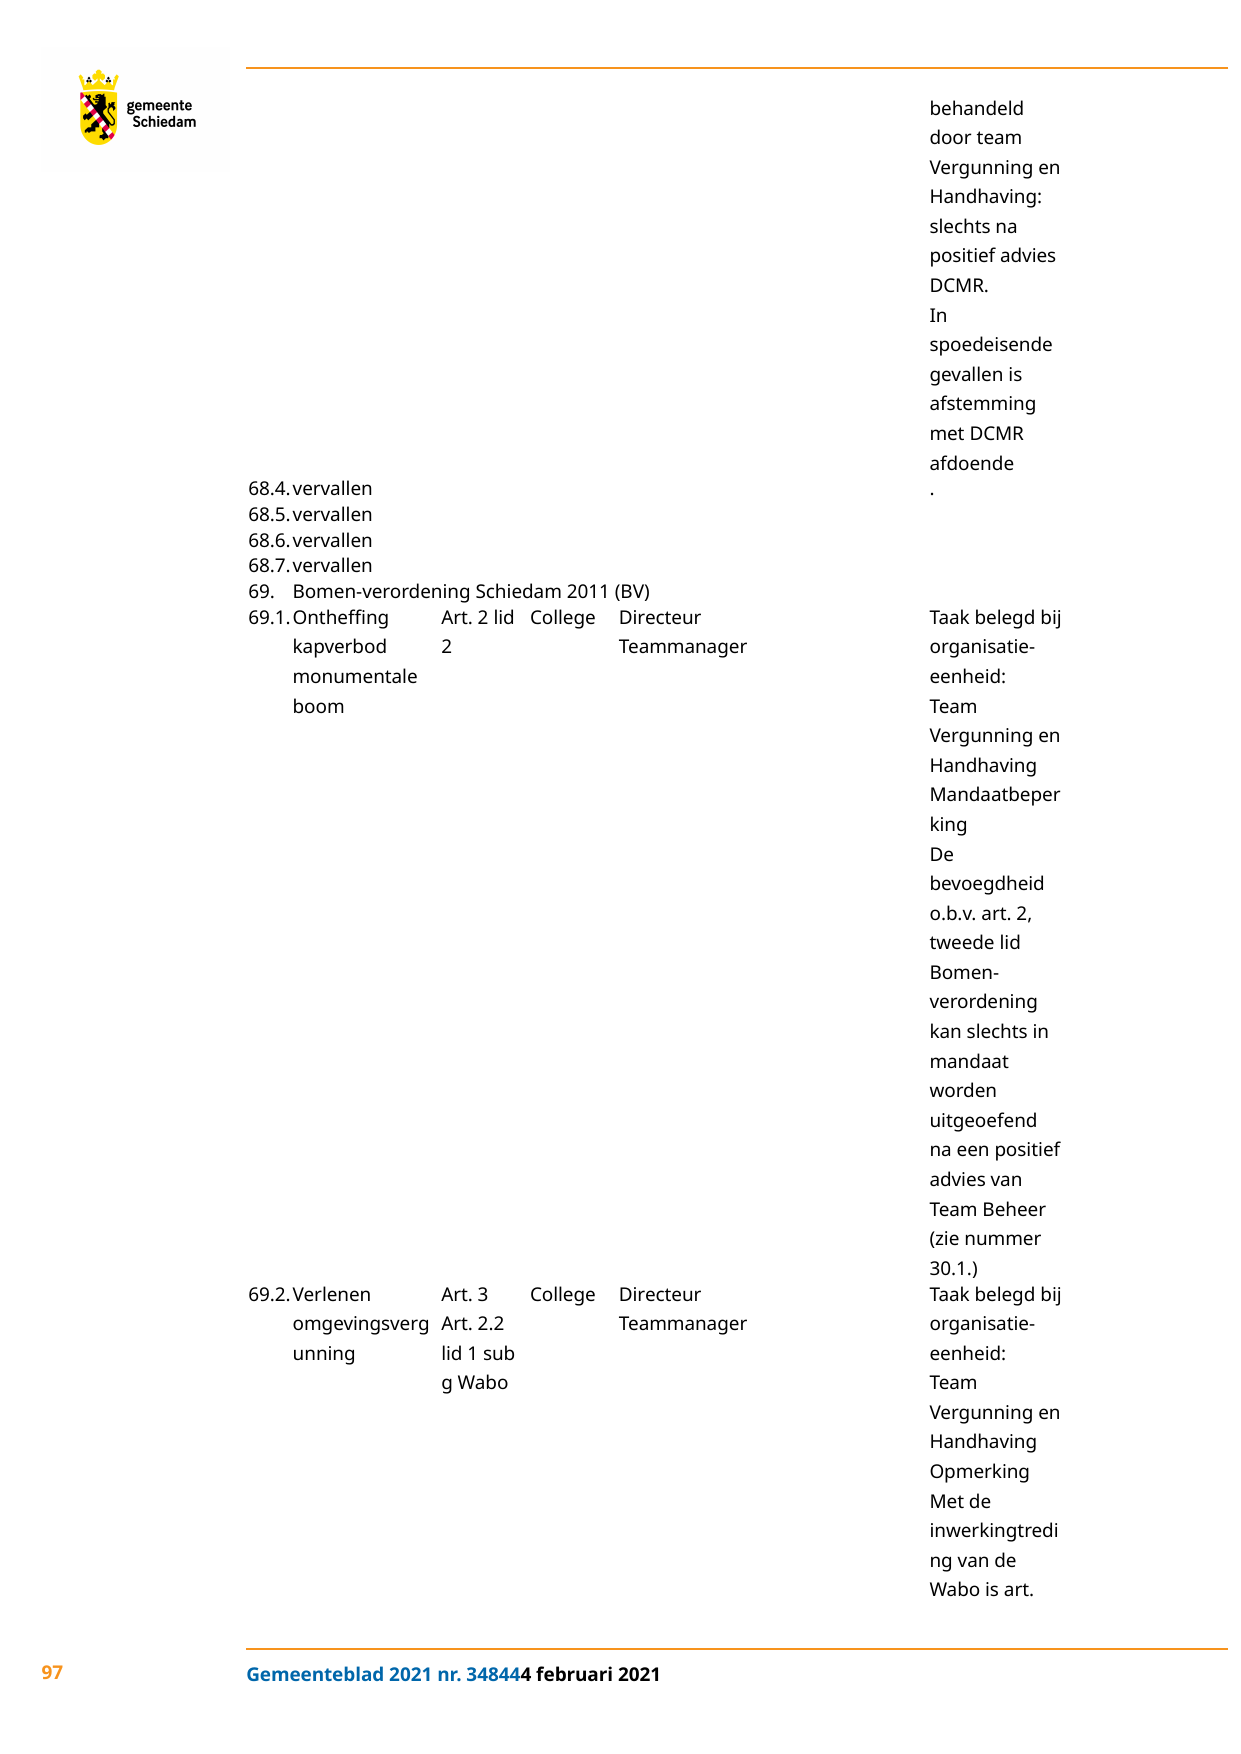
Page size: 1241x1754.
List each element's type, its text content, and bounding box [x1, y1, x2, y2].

table_cell 69. [248, 579, 292, 604]
table_cell Directeur Teammanager [619, 1281, 796, 1602]
table_cell Directeur Teammanager [619, 604, 796, 1281]
table_cell [530, 501, 619, 527]
table_cell [619, 501, 796, 527]
table_cell [929, 501, 1063, 527]
table_cell Bomen-verordening Schiedam 2011 (BV) [293, 579, 663, 604]
table_cell [530, 95, 619, 476]
table_cell 68.4. [248, 476, 292, 501]
table_cell Art. 3 Art. 2.2 lid 1 sub g Wabo [441, 1281, 530, 1602]
table_cell [530, 527, 619, 553]
table_cell [796, 527, 929, 553]
table_cell [796, 553, 929, 578]
table_cell Ontheffing kapverbod monumentale boom [293, 604, 441, 1281]
table_cell [796, 476, 929, 501]
table_cell [441, 527, 530, 553]
table_cell College [530, 1281, 619, 1602]
table_cell 68.6. [248, 527, 292, 553]
table_cell [248, 95, 292, 476]
table_cell [293, 95, 441, 476]
table_cell [708, 579, 841, 604]
picture [41, 47, 231, 172]
table_cell [619, 527, 796, 553]
table_cell Taak belegd bij organisatie-eenheid: Team Vergunning en Handhaving Mandaatbeperking De bevoegdheid o.b.v. art. 2, tweede lid Bomen-verordening kan slechts in mandaat worden uitgeoefend na een positief advies van Team Beheer (zie nummer 30.1.) [929, 604, 1063, 1281]
table_cell [841, 579, 974, 604]
table_cell 69.2. [248, 1281, 292, 1602]
table_cell vervallen [293, 501, 441, 527]
table_cell vervallen [293, 553, 441, 578]
table_cell [619, 553, 796, 578]
table_cell Art. 2 lid 2 [441, 604, 530, 1281]
table_cell behandeld door team Vergunning en Handhaving: slechts na positief advies DCMR. In spoedeisende gevallen is afstemming met DCMR afdoende [929, 95, 1063, 476]
table_cell 68.7. [248, 553, 292, 578]
table_cell College [530, 604, 619, 1281]
table_cell [441, 501, 530, 527]
table_cell [530, 476, 619, 501]
table_cell [796, 501, 929, 527]
table_cell 69.1. [248, 604, 292, 1281]
table_cell [441, 476, 530, 501]
table_cell [796, 95, 929, 476]
table_cell . [929, 476, 1063, 501]
table_cell [796, 1281, 929, 1602]
table_cell [530, 553, 619, 578]
table_cell [441, 95, 530, 476]
table_cell [929, 553, 1063, 578]
table_cell [796, 604, 929, 1281]
table_cell [619, 95, 796, 476]
table_cell vervallen [293, 527, 441, 553]
table_cell [663, 579, 707, 604]
table_cell Verlenen omgevingsvergunning [293, 1281, 441, 1602]
table_cell [619, 476, 796, 501]
table_cell [974, 579, 1107, 604]
table_cell 68.5. [248, 501, 292, 527]
table_cell vervallen [293, 476, 441, 501]
table_cell [441, 553, 530, 578]
table_cell Taak belegd bij organisatie-eenheid: Team Vergunning en Handhaving Opmerking Met de inwerkingtreding van de Wabo is art. [929, 1281, 1063, 1602]
table_cell [929, 527, 1063, 553]
